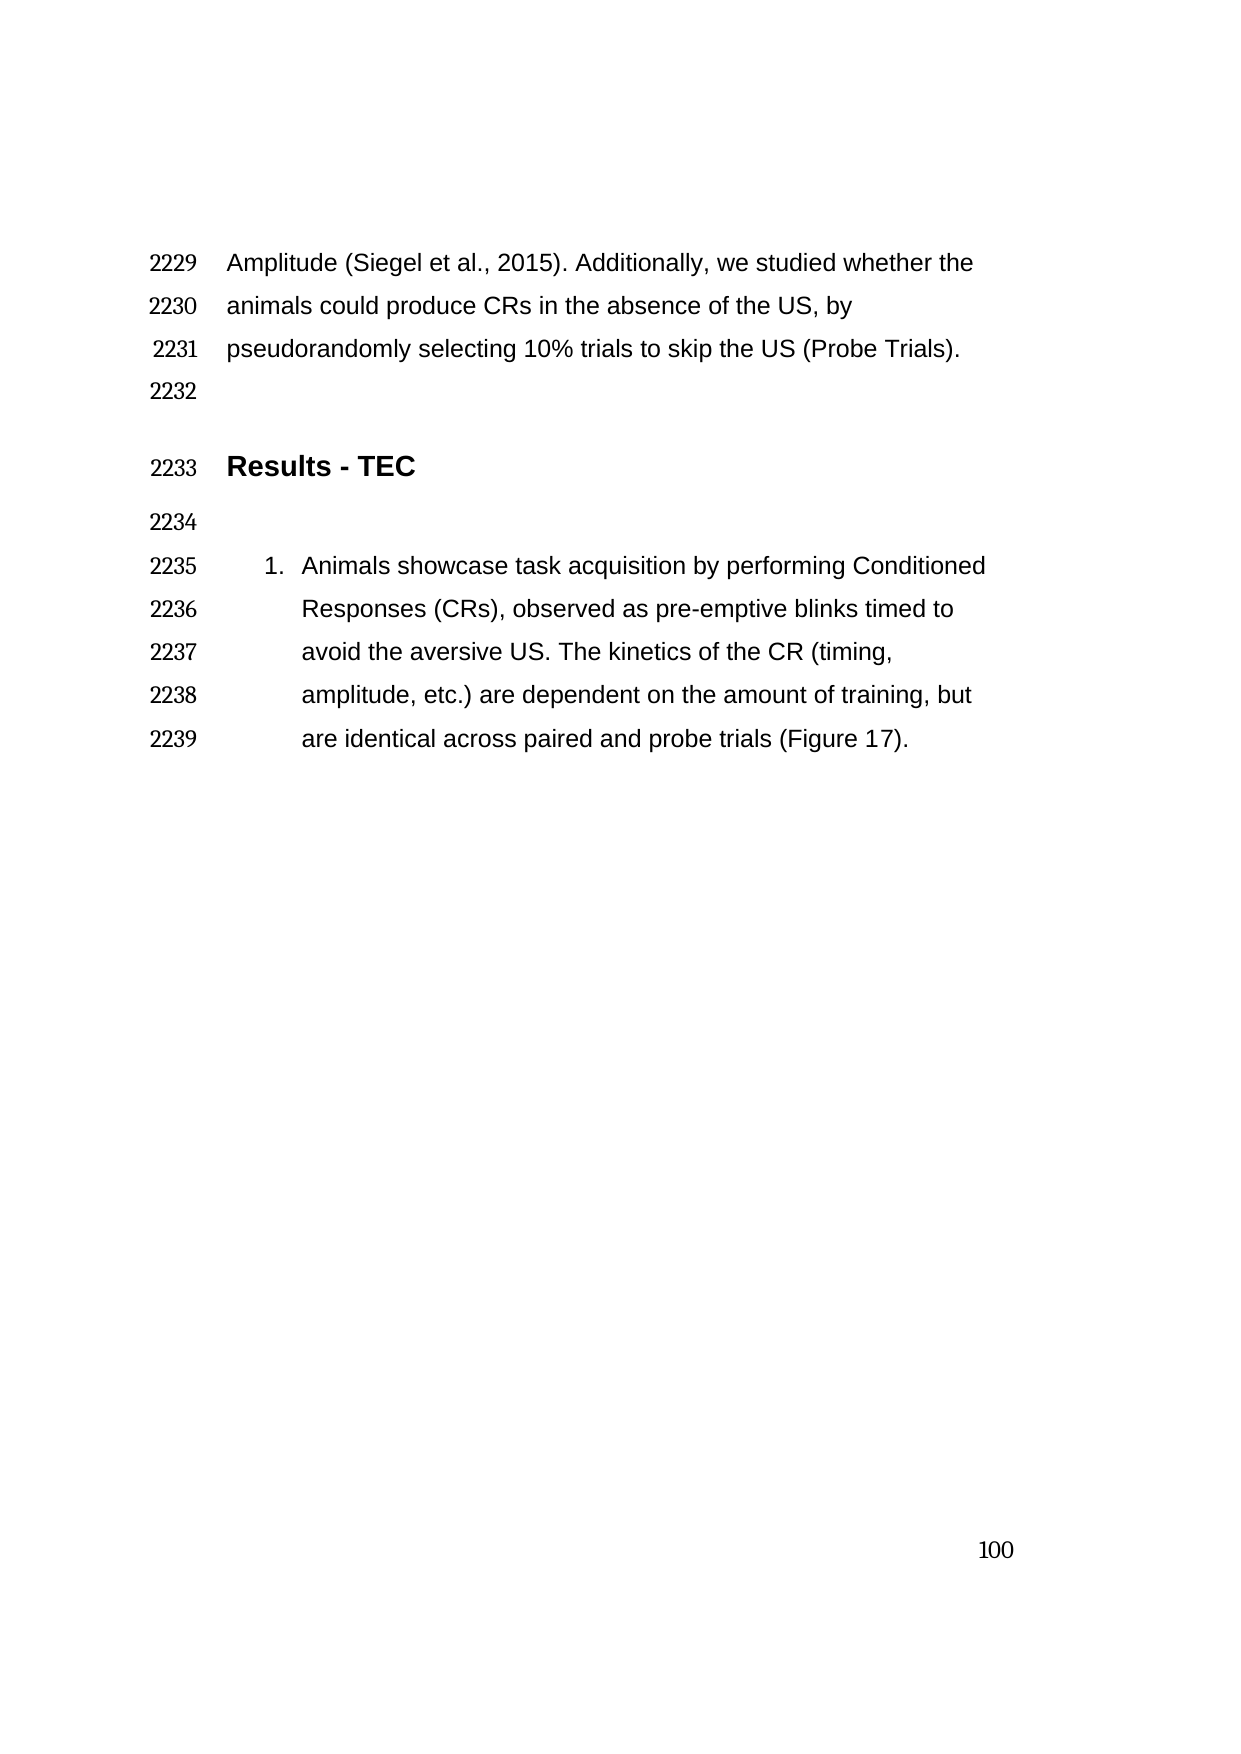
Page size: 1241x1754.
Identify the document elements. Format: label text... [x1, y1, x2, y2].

text Amplitude (Siegel et al., 2015)⁠. Additionally, we studied whether the animals could produce CRs in the absence of the US, by pseudorandomly selecting 10% trials to skip the US (Probe Trials). [226, 248, 1014, 363]
subtitle Results - TEC [226, 449, 1014, 483]
list Animals showcase task acquisition by performing Conditioned Responses (CRs), observed as pre-emptive blinks timed to avoid the aversive US. The kinetics of the CR (timing, amplitude, etc.) are dependent on the amount of training, but are identical across paired and probe trials (Figure 17). [264, 551, 1014, 752]
